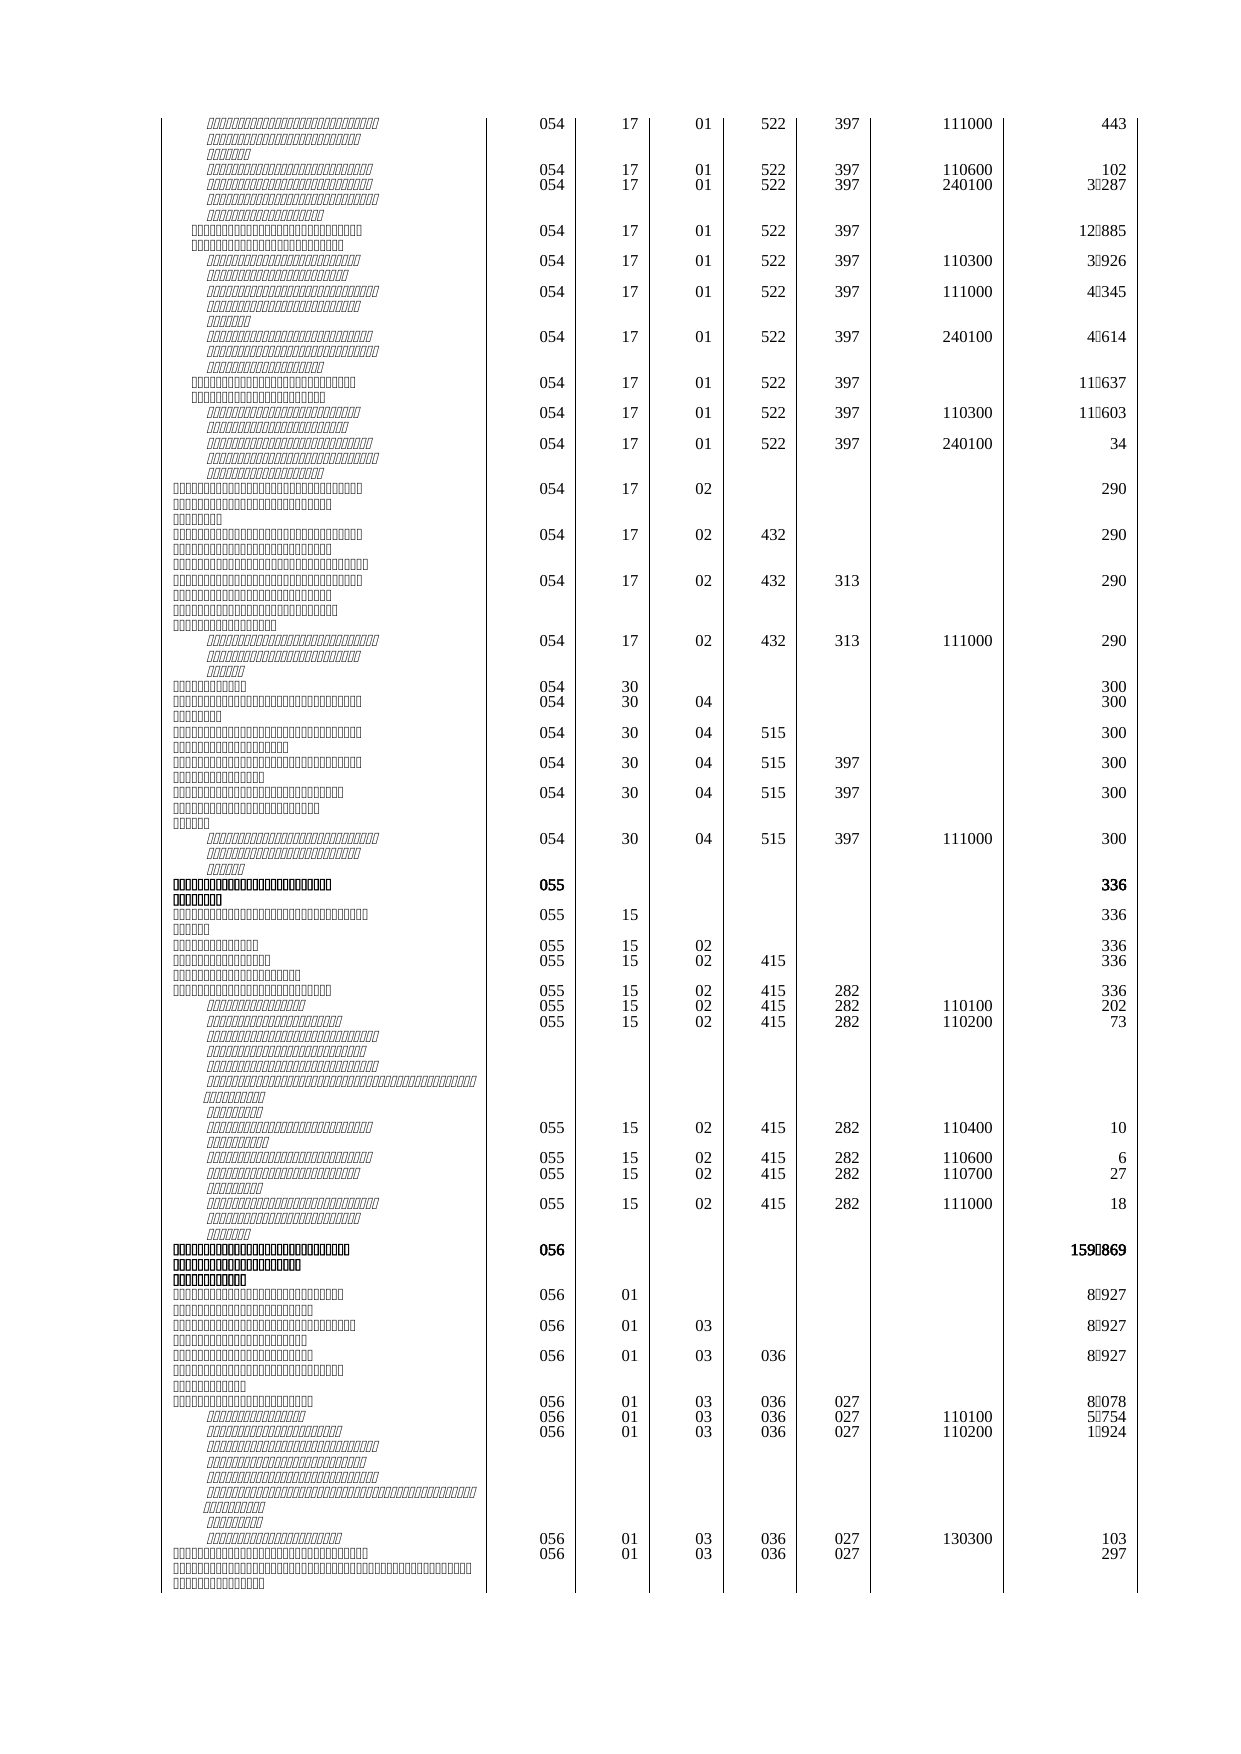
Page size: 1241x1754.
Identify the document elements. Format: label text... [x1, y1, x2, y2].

table_cell  [487, 331, 575, 377]
table_cell    [162, 635, 486, 681]
table_cell  [1004, 1350, 1137, 1396]
table_cell  [576, 1411, 649, 1426]
table_cell  [1004, 635, 1137, 681]
table_cell  [650, 377, 723, 407]
table_cell  [576, 377, 649, 407]
table_cell  [650, 696, 723, 726]
table_cell [871, 1350, 1003, 1396]
table_cell  [871, 1122, 1003, 1152]
table_cell  [487, 285, 575, 331]
table_cell  [724, 1548, 796, 1593]
table_cell  [487, 1122, 575, 1152]
table_cell [797, 955, 870, 985]
table_cell  [797, 1152, 870, 1167]
table_cell   [162, 955, 486, 985]
table_cell  [576, 985, 649, 1000]
table_cell  [1004, 787, 1137, 833]
table_cell  [797, 118, 870, 164]
table_cell  [871, 438, 1003, 483]
table_cell  [724, 1015, 796, 1122]
table_cell [724, 1289, 796, 1319]
table_cell  [871, 1015, 1003, 1122]
table_cell  [1004, 879, 1137, 909]
table_cell  [797, 225, 870, 255]
table_cell  [487, 255, 575, 285]
table_cell  [724, 529, 796, 574]
table_cell  [650, 483, 723, 529]
table_cell  [487, 529, 575, 574]
table_cell  [797, 787, 870, 833]
table_cell  [1004, 179, 1137, 224]
table_cell [871, 787, 1003, 833]
table_cell  [1004, 955, 1137, 985]
table_cell  [650, 529, 723, 574]
table_cell  [576, 285, 649, 331]
table_cell [576, 1244, 649, 1289]
table_cell  [162, 1411, 486, 1426]
table_cell  [576, 179, 649, 224]
table_cell  [797, 1548, 870, 1593]
table_cell  [797, 1396, 870, 1411]
table_cell  [871, 1411, 1003, 1426]
table_cell       [162, 1015, 486, 1122]
table_cell  [576, 438, 649, 483]
table_cell [797, 1320, 870, 1350]
table_cell [871, 1396, 1003, 1411]
table_cell  [871, 118, 1003, 164]
table_cell  [797, 1168, 870, 1198]
table_cell  [650, 1152, 723, 1167]
table_cell  [871, 285, 1003, 331]
table_cell  [650, 1396, 723, 1411]
table_cell  [1004, 1426, 1137, 1532]
table_cell   [162, 225, 486, 255]
table_cell   [162, 1122, 486, 1152]
table_cell  [871, 179, 1003, 224]
table_cell  [576, 255, 649, 285]
table_cell  [724, 407, 796, 437]
table_cell  [576, 574, 649, 635]
table_cell  [1004, 225, 1137, 255]
table_cell  [487, 879, 575, 909]
table_cell  [487, 696, 575, 726]
table_cell  [650, 255, 723, 285]
table_cell  [1004, 1198, 1137, 1243]
table_cell  [1004, 939, 1137, 954]
table_cell  [1004, 377, 1137, 407]
table_cell  [650, 407, 723, 437]
table_cell  [576, 1350, 649, 1396]
table_cell [871, 939, 1003, 954]
table_cell  [871, 833, 1003, 878]
table_cell  [487, 483, 575, 529]
table_cell   [162, 1320, 486, 1350]
table_cell   [162, 696, 486, 726]
table_cell  [724, 833, 796, 878]
table_cell  [162, 1396, 486, 1411]
table_cell  [1004, 1548, 1137, 1593]
table_cell [871, 879, 1003, 909]
table_cell  [576, 757, 649, 787]
table_cell  [576, 529, 649, 574]
table_cell  [1004, 985, 1137, 1000]
table_cell  [487, 1000, 575, 1015]
table_cell  [650, 285, 723, 331]
table_cell  [576, 833, 649, 878]
table_cell  [797, 1015, 870, 1122]
table_cell [871, 726, 1003, 757]
table_cell  [650, 1350, 723, 1396]
table_cell  [1004, 438, 1137, 483]
table_cell  [487, 1168, 575, 1198]
table_cell    [162, 529, 486, 574]
table_cell [871, 681, 1003, 696]
table_cell  [1004, 1122, 1137, 1152]
table_cell [650, 1244, 723, 1289]
table_cell  [724, 1396, 796, 1411]
table_cell [797, 696, 870, 726]
table_cell  [487, 1426, 575, 1532]
table_cell       [162, 1426, 486, 1532]
table_cell  [487, 985, 575, 1000]
table_cell  [650, 1122, 723, 1152]
table_cell [650, 879, 723, 909]
table_cell  [1004, 1411, 1137, 1426]
table_cell  [797, 331, 870, 377]
table_cell  [487, 1411, 575, 1426]
table_cell  [724, 377, 796, 407]
table_cell  [1004, 407, 1137, 437]
table_cell [797, 529, 870, 574]
table_cell  [724, 118, 796, 164]
table_cell  [487, 574, 575, 635]
table_cell  [1004, 529, 1137, 574]
table_cell  [576, 331, 649, 377]
table_cell  [487, 1289, 575, 1319]
table_cell  [162, 985, 486, 1000]
table_cell   [162, 879, 486, 909]
table_cell  [724, 787, 796, 833]
table_cell  [650, 1320, 723, 1350]
table_cell  [576, 1533, 649, 1548]
table_cell    [162, 833, 486, 878]
table_cell  [724, 1411, 796, 1426]
table_cell  [576, 1289, 649, 1319]
table_cell  [650, 1533, 723, 1548]
table_cell  [576, 1152, 649, 1167]
table_cell  [724, 757, 796, 787]
table_cell  [1004, 681, 1137, 696]
table_cell  [871, 1533, 1003, 1548]
table_cell  [871, 1000, 1003, 1015]
table_cell  [650, 955, 723, 985]
table_cell  [487, 1533, 575, 1548]
table_cell [724, 483, 796, 529]
table_cell  [576, 681, 649, 696]
table_cell  [650, 574, 723, 635]
table_cell  [797, 255, 870, 285]
table_cell [871, 1244, 1003, 1289]
table_cell [871, 483, 1003, 529]
table_cell  [1004, 1000, 1137, 1015]
table_cell  [487, 909, 575, 939]
table_cell [871, 1289, 1003, 1319]
table_cell   [162, 726, 486, 757]
table_cell  [487, 681, 575, 696]
table_cell  [724, 331, 796, 377]
table_cell [797, 939, 870, 954]
table_cell   [162, 1168, 486, 1198]
table_cell  [650, 726, 723, 757]
table_cell  [650, 1015, 723, 1122]
table_cell   [162, 909, 486, 939]
table_cell  [871, 1152, 1003, 1167]
table_cell  [650, 1548, 723, 1593]
table_cell  [1004, 574, 1137, 635]
table_cell     [162, 574, 486, 635]
table_cell    [162, 438, 486, 483]
table_cell  [650, 635, 723, 681]
table_cell  [487, 1548, 575, 1593]
table_cell  [487, 833, 575, 878]
table_cell  [487, 1152, 575, 1167]
table_cell  [797, 179, 870, 224]
table_cell  [724, 255, 796, 285]
table_cell  [650, 225, 723, 255]
table_cell [797, 726, 870, 757]
table_cell [650, 909, 723, 939]
table_cell  [724, 1000, 796, 1015]
table_cell   [162, 377, 486, 407]
table_cell [724, 1320, 796, 1350]
table_cell  [797, 1411, 870, 1426]
table_cell  [724, 574, 796, 635]
table_cell  [1004, 1168, 1137, 1198]
table_cell  [650, 787, 723, 833]
table_cell  [1004, 1244, 1137, 1289]
table_cell  [724, 179, 796, 224]
table_cell  [1004, 1289, 1137, 1319]
table_cell  [487, 787, 575, 833]
table_cell  [576, 635, 649, 681]
table_cell  [487, 726, 575, 757]
table_cell  [162, 681, 486, 696]
table_cell [797, 879, 870, 909]
table_cell  [724, 1152, 796, 1167]
table_cell  [487, 1244, 575, 1289]
table_cell  [797, 285, 870, 331]
table_cell   [162, 1548, 486, 1593]
table_cell  [162, 1000, 486, 1015]
table_cell  [487, 1198, 575, 1243]
table_cell [724, 1244, 796, 1289]
table_cell  [650, 438, 723, 483]
table_cell  [487, 939, 575, 954]
table_cell  [871, 407, 1003, 437]
table_cell  [724, 1122, 796, 1152]
table_cell  [797, 407, 870, 437]
table_cell  [650, 757, 723, 787]
table_cell    [162, 787, 486, 833]
table_cell  [162, 1152, 486, 1167]
table_cell [797, 1289, 870, 1319]
table_cell  [724, 164, 796, 179]
table_cell  [1004, 331, 1137, 377]
table_cell  [797, 833, 870, 878]
table_cell  [576, 407, 649, 437]
table_cell  [487, 118, 575, 164]
table_cell [871, 529, 1003, 574]
table_cell  [487, 635, 575, 681]
table_cell [871, 1320, 1003, 1350]
table_cell  [1004, 757, 1137, 787]
table_cell  [650, 1000, 723, 1015]
table_cell  [576, 726, 649, 757]
table_cell  [487, 179, 575, 224]
table_cell  [650, 1411, 723, 1426]
table_cell  [871, 1168, 1003, 1198]
table_cell  [724, 225, 796, 255]
table_cell [871, 1548, 1003, 1593]
table_cell  [576, 1320, 649, 1350]
table_cell  [650, 1426, 723, 1532]
table_cell  [650, 939, 723, 954]
table_cell  [724, 438, 796, 483]
table_cell  [576, 1396, 649, 1411]
table_cell   [162, 1289, 486, 1319]
table_cell  [871, 635, 1003, 681]
table_cell  [724, 1350, 796, 1396]
table_cell  [797, 1426, 870, 1532]
table_cell  [1004, 1152, 1137, 1167]
table_cell  [576, 909, 649, 939]
table_cell  [576, 955, 649, 985]
table_cell  [797, 377, 870, 407]
table_cell  [724, 985, 796, 1000]
table_cell  [162, 1533, 486, 1548]
table_cell   [162, 407, 486, 437]
table_cell   [162, 757, 486, 787]
table_cell    [162, 285, 486, 331]
table_cell  [724, 1198, 796, 1243]
table_cell  [724, 726, 796, 757]
table_cell  [1004, 1320, 1137, 1350]
table_cell    [162, 331, 486, 377]
table_cell  [162, 939, 486, 954]
table_cell  [650, 985, 723, 1000]
table_cell  [797, 985, 870, 1000]
table_cell [871, 985, 1003, 1000]
table_cell  [576, 1000, 649, 1015]
table_cell  [576, 1015, 649, 1122]
table_cell  [650, 164, 723, 179]
table_cell  [1004, 909, 1137, 939]
table_cell  [650, 179, 723, 224]
table_cell [797, 1350, 870, 1396]
table_cell  [724, 285, 796, 331]
table_cell  [576, 483, 649, 529]
table_cell [871, 377, 1003, 407]
table_cell  [797, 1533, 870, 1548]
table_cell [576, 879, 649, 909]
table_cell  [724, 1533, 796, 1548]
table_cell  [576, 164, 649, 179]
table_cell  [871, 164, 1003, 179]
table_cell  [797, 1000, 870, 1015]
table_cell  [797, 635, 870, 681]
table_cell [724, 696, 796, 726]
table_cell  [576, 118, 649, 164]
table_cell [650, 1289, 723, 1319]
table_cell  [797, 1122, 870, 1152]
table_cell  [576, 1426, 649, 1532]
table_cell  [1004, 726, 1137, 757]
table_cell [724, 879, 796, 909]
table_cell  [487, 1015, 575, 1122]
table_cell  [871, 255, 1003, 285]
table_cell [797, 681, 870, 696]
table_cell  [724, 1168, 796, 1198]
table_cell  [650, 331, 723, 377]
table_cell  [1004, 696, 1137, 726]
table_cell  [724, 635, 796, 681]
table_cell  [576, 1198, 649, 1243]
table_cell [871, 696, 1003, 726]
table_cell  [650, 1198, 723, 1243]
table_cell  [1004, 255, 1137, 285]
table_cell  [871, 1198, 1003, 1243]
table_cell [871, 909, 1003, 939]
table_cell    [162, 118, 486, 164]
table_cell [871, 955, 1003, 985]
table_cell   [162, 255, 486, 285]
table_cell  [487, 1396, 575, 1411]
table_cell  [650, 833, 723, 878]
table_cell  [487, 1350, 575, 1396]
table_cell [650, 681, 723, 696]
table_cell  [797, 574, 870, 635]
table_cell  [650, 1168, 723, 1198]
table_cell  [576, 1548, 649, 1593]
table_cell  [650, 118, 723, 164]
table_cell [797, 909, 870, 939]
table_cell  [1004, 118, 1137, 164]
table_cell  [487, 377, 575, 407]
table_cell  [797, 757, 870, 787]
table_cell  [487, 1320, 575, 1350]
table_cell  [487, 955, 575, 985]
table_cell  [576, 787, 649, 833]
table_cell  [871, 331, 1003, 377]
table_cell [871, 757, 1003, 787]
table_cell  [1004, 833, 1137, 878]
table_cell  [797, 438, 870, 483]
table_cell  [724, 1426, 796, 1532]
table_cell  [1004, 483, 1137, 529]
table_cell  [487, 407, 575, 437]
table_cell    [162, 1244, 486, 1289]
table_cell  [1004, 164, 1137, 179]
table_cell [797, 1244, 870, 1289]
table_cell [724, 909, 796, 939]
table_cell  [797, 1198, 870, 1243]
table_cell [797, 483, 870, 529]
table_cell    [162, 1198, 486, 1243]
table_cell    [162, 483, 486, 529]
table_cell  [487, 438, 575, 483]
table_cell  [576, 225, 649, 255]
table_cell  [162, 164, 486, 179]
table_cell  [487, 757, 575, 787]
table_cell [871, 225, 1003, 255]
table_cell [724, 681, 796, 696]
table_cell [724, 939, 796, 954]
table_cell  [1004, 1015, 1137, 1122]
table_cell  [1004, 285, 1137, 331]
table_cell  [1004, 1533, 1137, 1548]
table_cell  [797, 164, 870, 179]
table_cell  [576, 696, 649, 726]
table_cell  [576, 939, 649, 954]
table_cell  [576, 1122, 649, 1152]
table_cell    [162, 179, 486, 224]
table_cell  [487, 164, 575, 179]
table_cell  [871, 1426, 1003, 1532]
table_cell    [162, 1350, 486, 1396]
table_cell  [487, 225, 575, 255]
table_cell  [576, 1168, 649, 1198]
table_cell  [724, 955, 796, 985]
table_cell [871, 574, 1003, 635]
table_cell  [1004, 1396, 1137, 1411]
